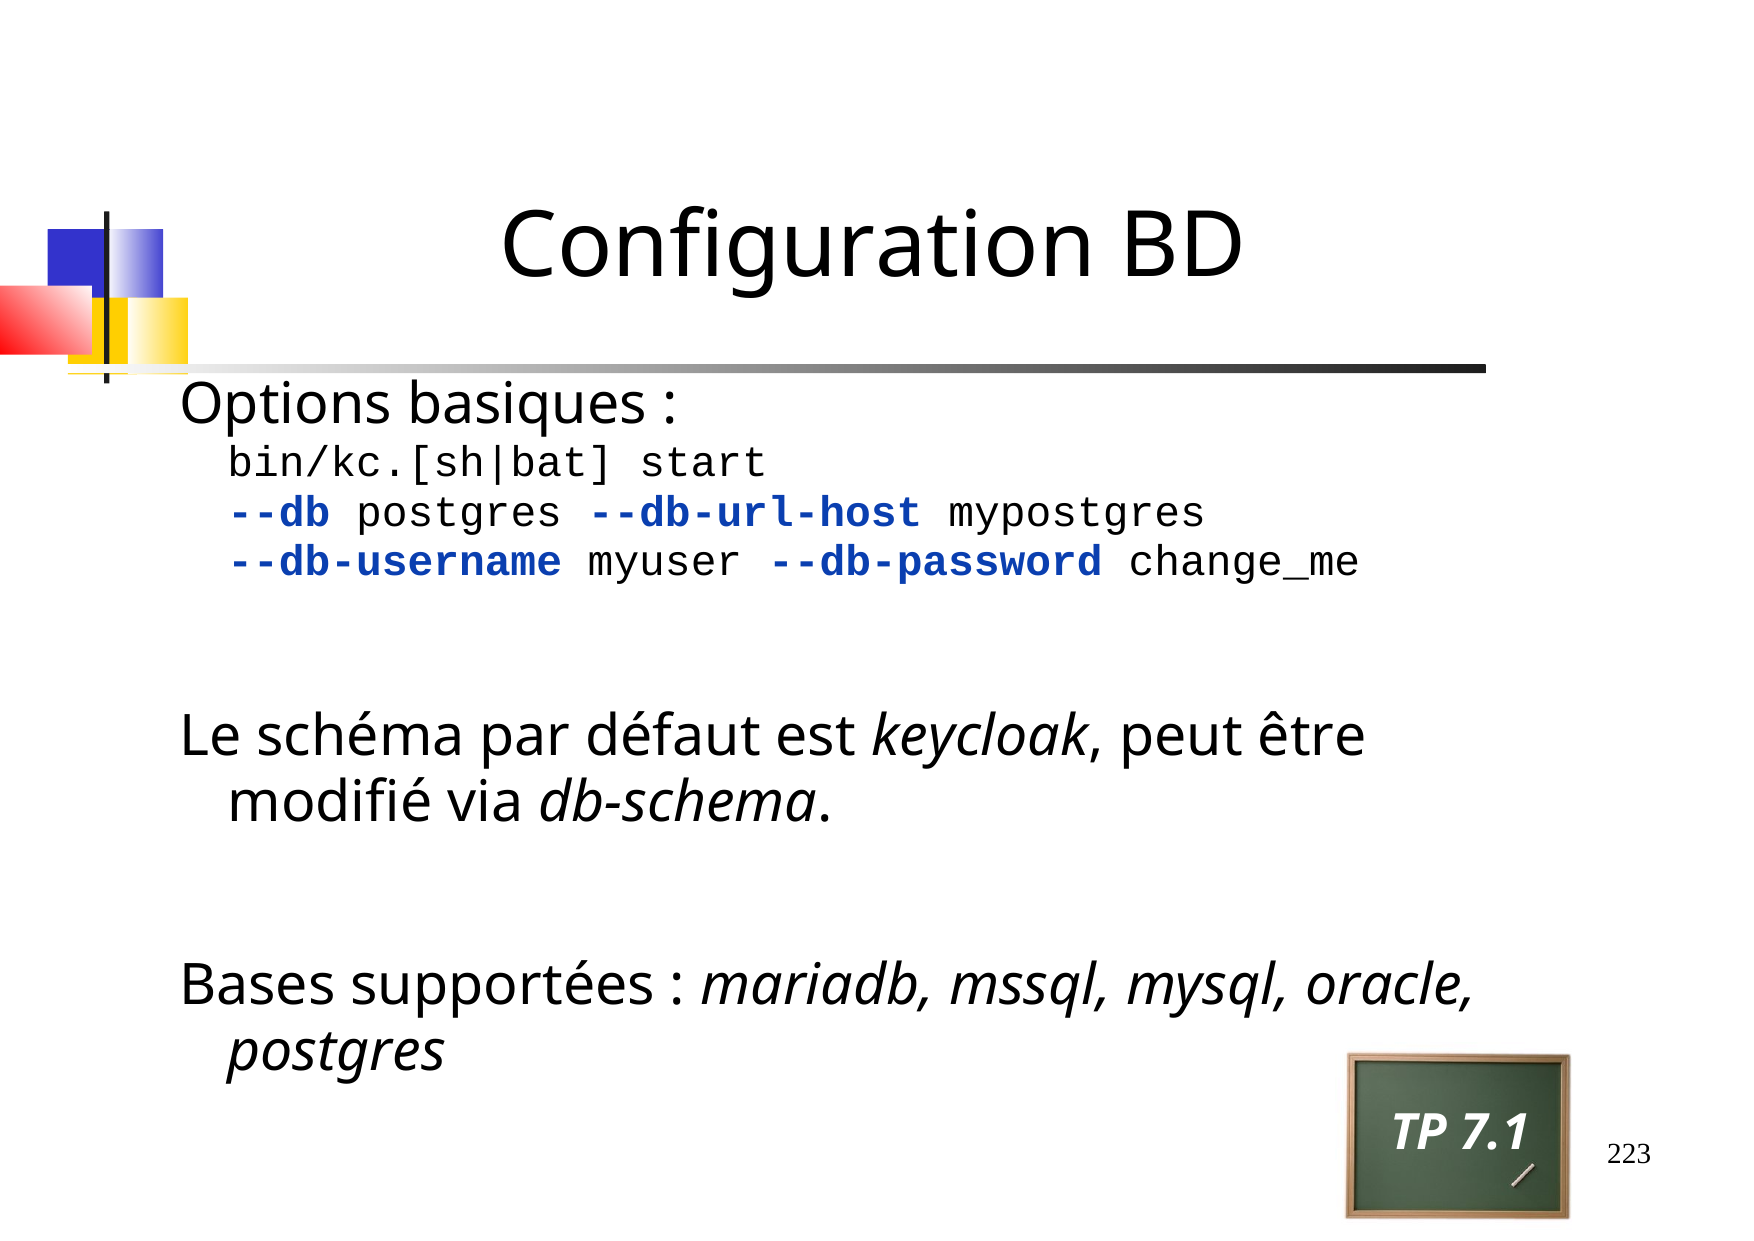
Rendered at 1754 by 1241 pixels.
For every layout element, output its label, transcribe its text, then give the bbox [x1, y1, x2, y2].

picture [1335, 1042, 1580, 1230]
text_box TP 7.1 [1373, 1104, 1547, 1167]
list Options basiques : bin/kc.[sh|bat] start --db postgres --db-url-host mypostgres --db-username myuser --db-password change_me Le schéma par défaut est keycloak, peut être modifié via db-schema. Bases supportées : mariadb, mssql, mysql, oracle, postgres [179, 371, 1567, 1091]
title Configuration BD [179, 139, 1567, 351]
